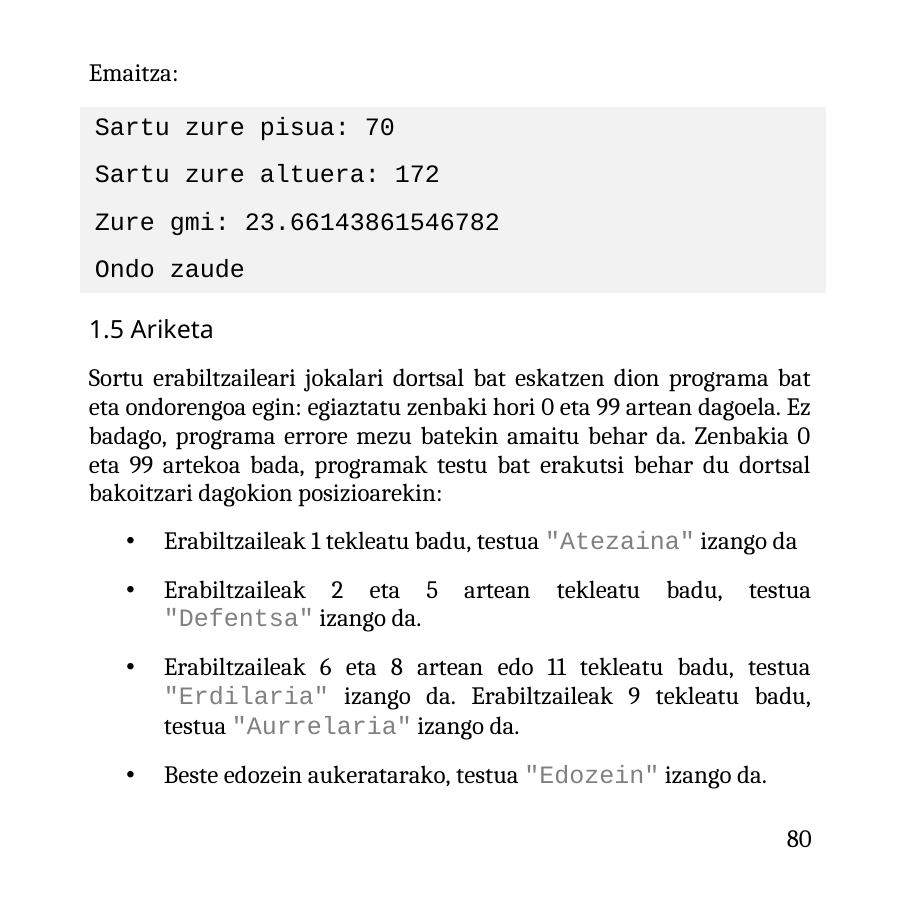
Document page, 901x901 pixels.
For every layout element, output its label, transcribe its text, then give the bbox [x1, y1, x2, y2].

text 1.5 Ariketa [89, 312, 811, 346]
text Zure gmi: 23.66143861546782 [86, 201, 820, 237]
text Sartu zure pisua: 70 [86, 113, 820, 143]
text Emaitza: [89, 59, 811, 88]
list Erabiltzaileak 6 eta 8 artean edo 11 tekleatu badu, testua "Erdilaria" izango da. Erabiltzaileak 9 tekleatu badu, testua "Aurrelaria" izango da. [126, 653, 811, 742]
list Erabiltzaileak 1 tekleatu badu, testua "Atezaina" izango da [126, 527, 811, 557]
list Beste edozein aukeratarako, testua "Edozein" izango da. [126, 761, 811, 791]
text Ondo zaude [86, 248, 820, 287]
text Sortu erabiltzaileari jokalari dortsal bat eskatzen dion programa bat eta ondorengoa egin: egiaztatu zenbaki hori 0 eta 99 artean dagoela. Ez badago, programa errore mezu batekin amaitu behar da. Zenbakia 0 eta 99 artekoa bada, programak testu bat erakutsi behar du dortsal bakoitzari dagokion posizioarekin: [89, 364, 811, 508]
list Erabiltzaileak 2 eta 5 artean tekleatu badu, testua "Defentsa" izango da. [126, 576, 811, 634]
text Sartu zure altuera: 172 [86, 154, 820, 190]
